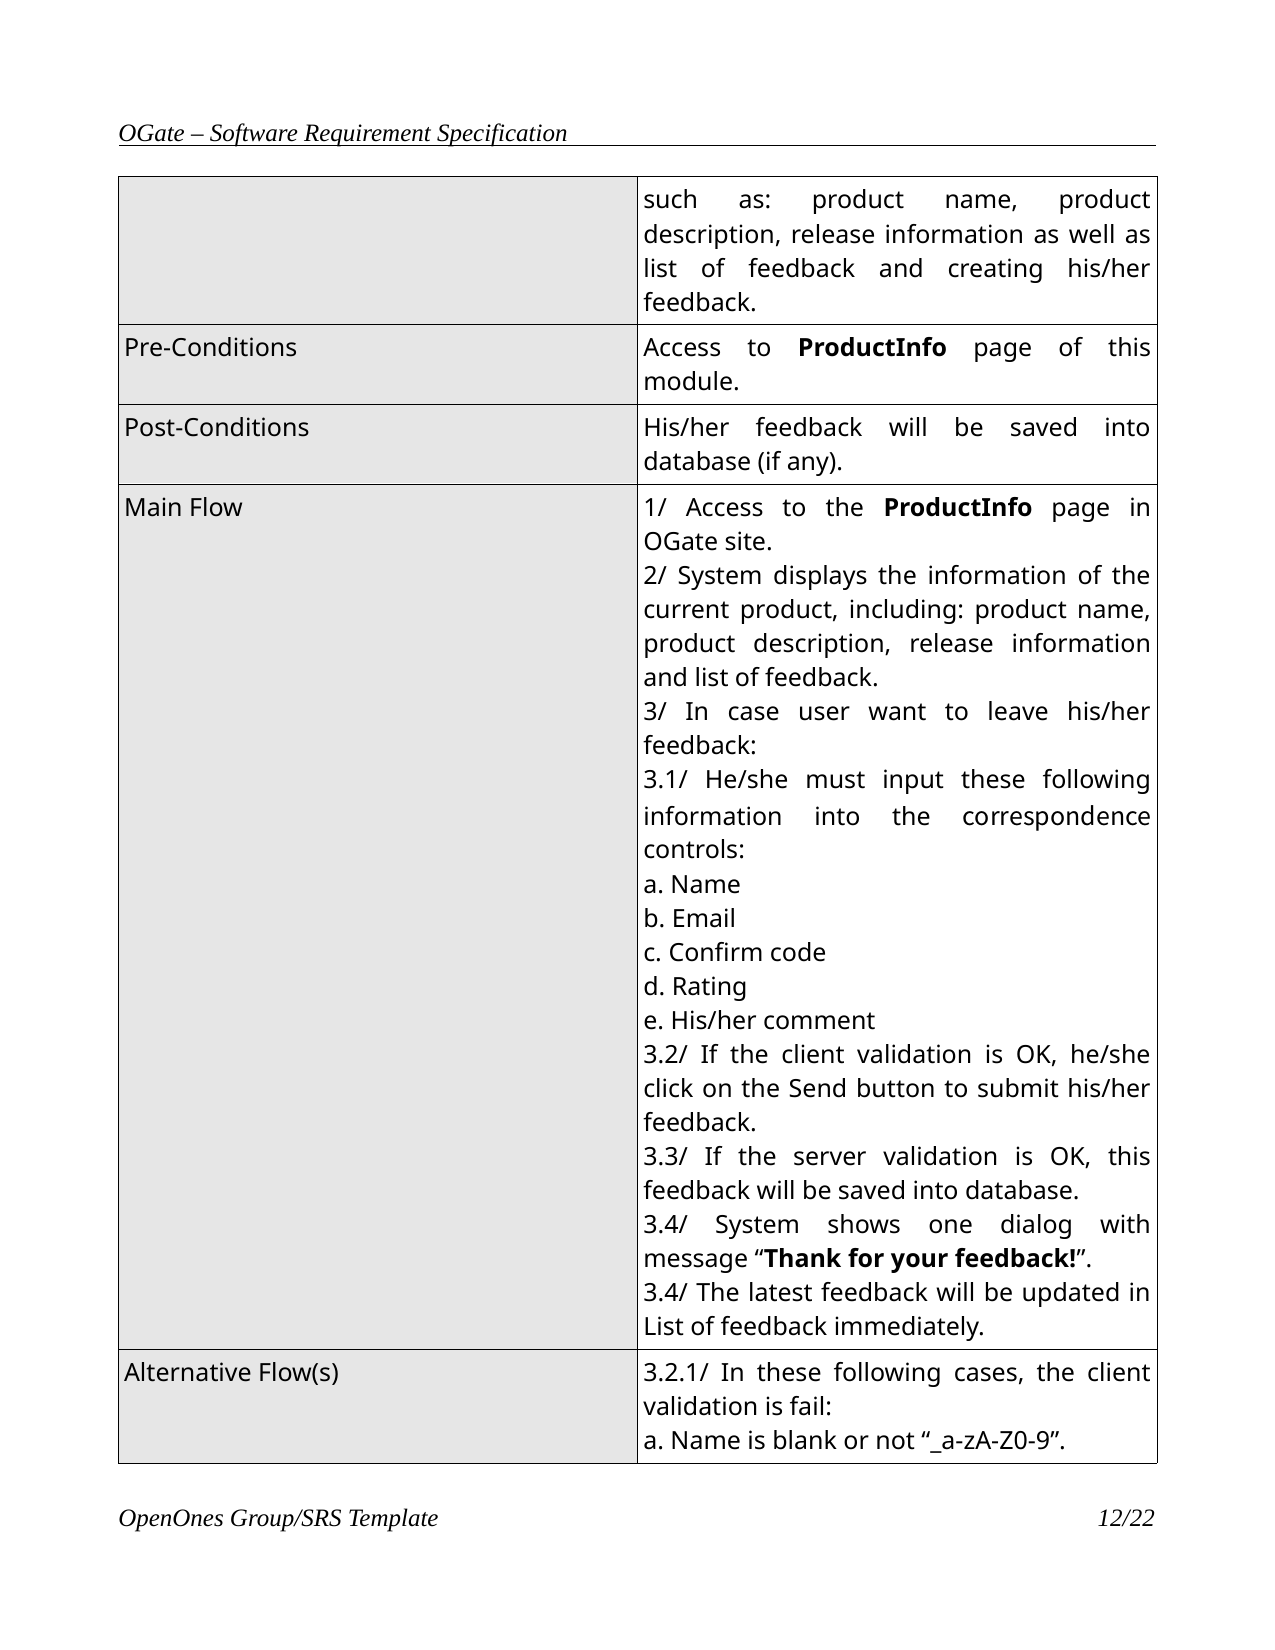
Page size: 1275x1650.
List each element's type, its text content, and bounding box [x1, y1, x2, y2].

table_cell Access to ProductInfo page of this module. [638, 325, 1157, 404]
table_cell Pre-Conditions [119, 325, 637, 404]
table_cell 1/ Access to the ProductInfo page in OGate site. 2/ System displays the information of the current product, including: product name, product description, release information and list of feedback. 3/ In case user want to leave his/her feedback: 3.1/ He/she must input these following information into the correspondence controls: a. Name b. Email c. Confirm code d. Rating e. His/her comment 3.2/ If the client validation is OK, he/she click on the Send button to submit his/her feedback. 3.3/ If the server validation is OK, this feedback will be saved into database. 3.4/ System shows one dialog with message “Thank for your feedback!”. 3.4/ The latest feedback will be updated in List of feedback immediately. [638, 485, 1157, 1349]
table_cell Main Flow [119, 485, 637, 1349]
table_cell His/her feedback will be saved into database (if any). [638, 405, 1157, 483]
table_cell Alternative Flow(s) [119, 1350, 637, 1463]
table_cell [119, 177, 637, 324]
table_cell such as: product name, product description, release information as well as list of feedback and creating his/her feedback. [638, 177, 1157, 324]
table_cell Post-Conditions [119, 405, 637, 483]
table_cell 3.2.1/ In these following cases, the client validation is fail: a. Name is blank or not “_a-zA-Z0-9”. [638, 1350, 1157, 1463]
